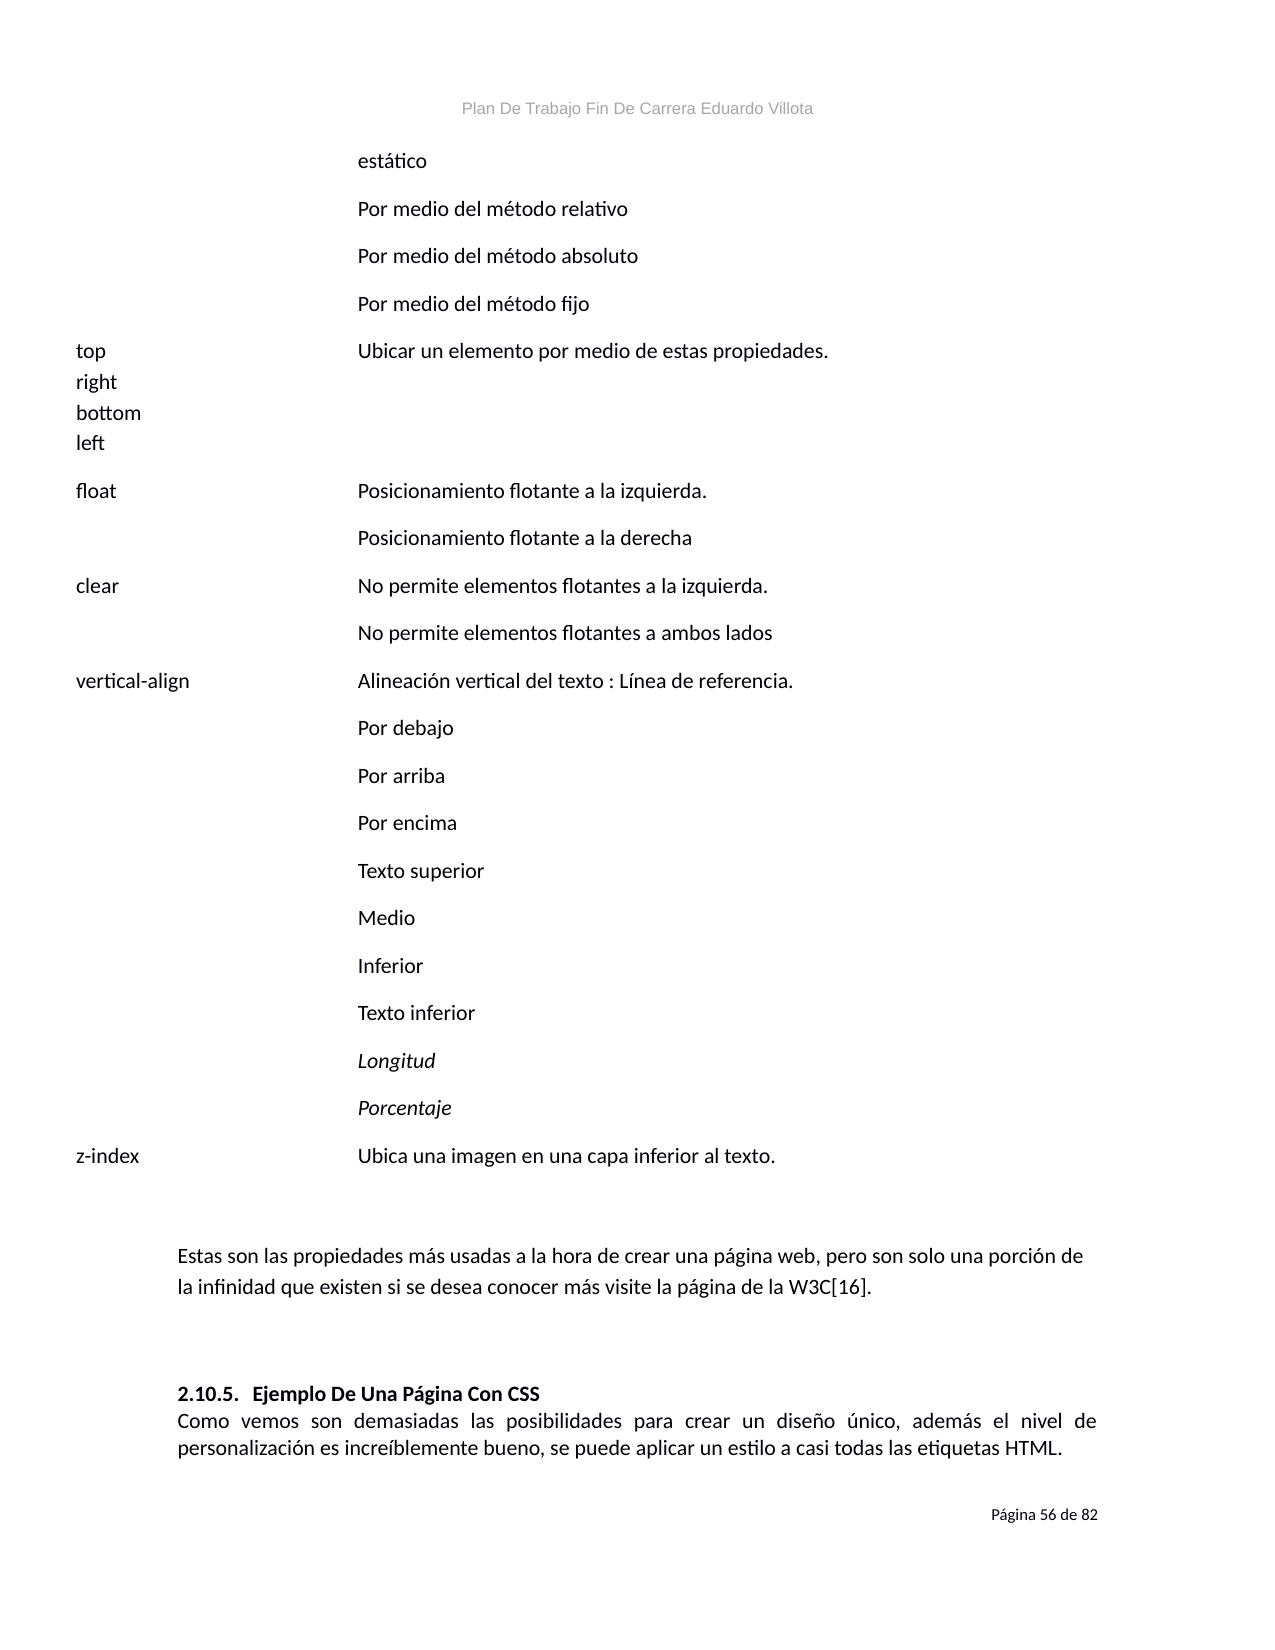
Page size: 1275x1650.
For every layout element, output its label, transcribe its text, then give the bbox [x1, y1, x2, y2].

table_cell Ubica una imagen en una capa inferior al texto. [346, 1142, 990, 1189]
table_cell Alineación vertical del texto : Línea de referencia. [346, 667, 990, 714]
table_cell Posicionamiento flotante a la derecha [346, 525, 990, 572]
table_cell Texto inferior [346, 1000, 990, 1047]
text Estas son las propiedades más usadas a la hora de crear una página web, pero son solo una porción de la infinidad que existen si se desea conocer más visite la página de la W3C[16]. [177, 1242, 1098, 1300]
table_cell Por medio del método relativo [346, 195, 990, 243]
table_cell vertical-align [65, 667, 346, 1142]
text Como vemos son demasiadas las posibilidades para crear un diseño único, además el nivel de personalización es increíblemente bueno, se puede aplicar un estilo a casi todas las etiquetas HTML. [177, 1407, 1098, 1461]
table_cell Por debajo [346, 715, 990, 762]
table_cell clear [65, 572, 346, 667]
table_cell float [65, 477, 346, 572]
table_cell No permite elementos flotantes a la izquierda. [346, 572, 990, 619]
table_cell Texto superior [346, 857, 990, 904]
table_cell [65, 148, 346, 338]
table_cell Porcentaje [346, 1095, 990, 1142]
table_cell Posicionamiento flotante a la izquierda. [346, 477, 990, 524]
table_cell estático [346, 148, 990, 195]
table_cell No permite elementos flotantes a ambos lados [346, 620, 990, 667]
table_cell z-index [65, 1142, 346, 1189]
table_cell Longitud [346, 1047, 990, 1094]
table_cell Por medio del método absoluto [346, 243, 990, 290]
table_cell Por arriba [346, 762, 990, 809]
table_cell Inferior [346, 952, 990, 999]
text 2.10.5. Ejemplo De Una Página Con CSS [177, 1381, 1098, 1407]
table_cell Ubicar un elemento por medio de estas propiedades. [346, 338, 990, 477]
table_cell Medio [346, 905, 990, 952]
table_cell Por medio del método fijo [346, 290, 990, 338]
table_cell Por encima [346, 810, 990, 857]
table_cell top right bottom left [65, 338, 346, 477]
